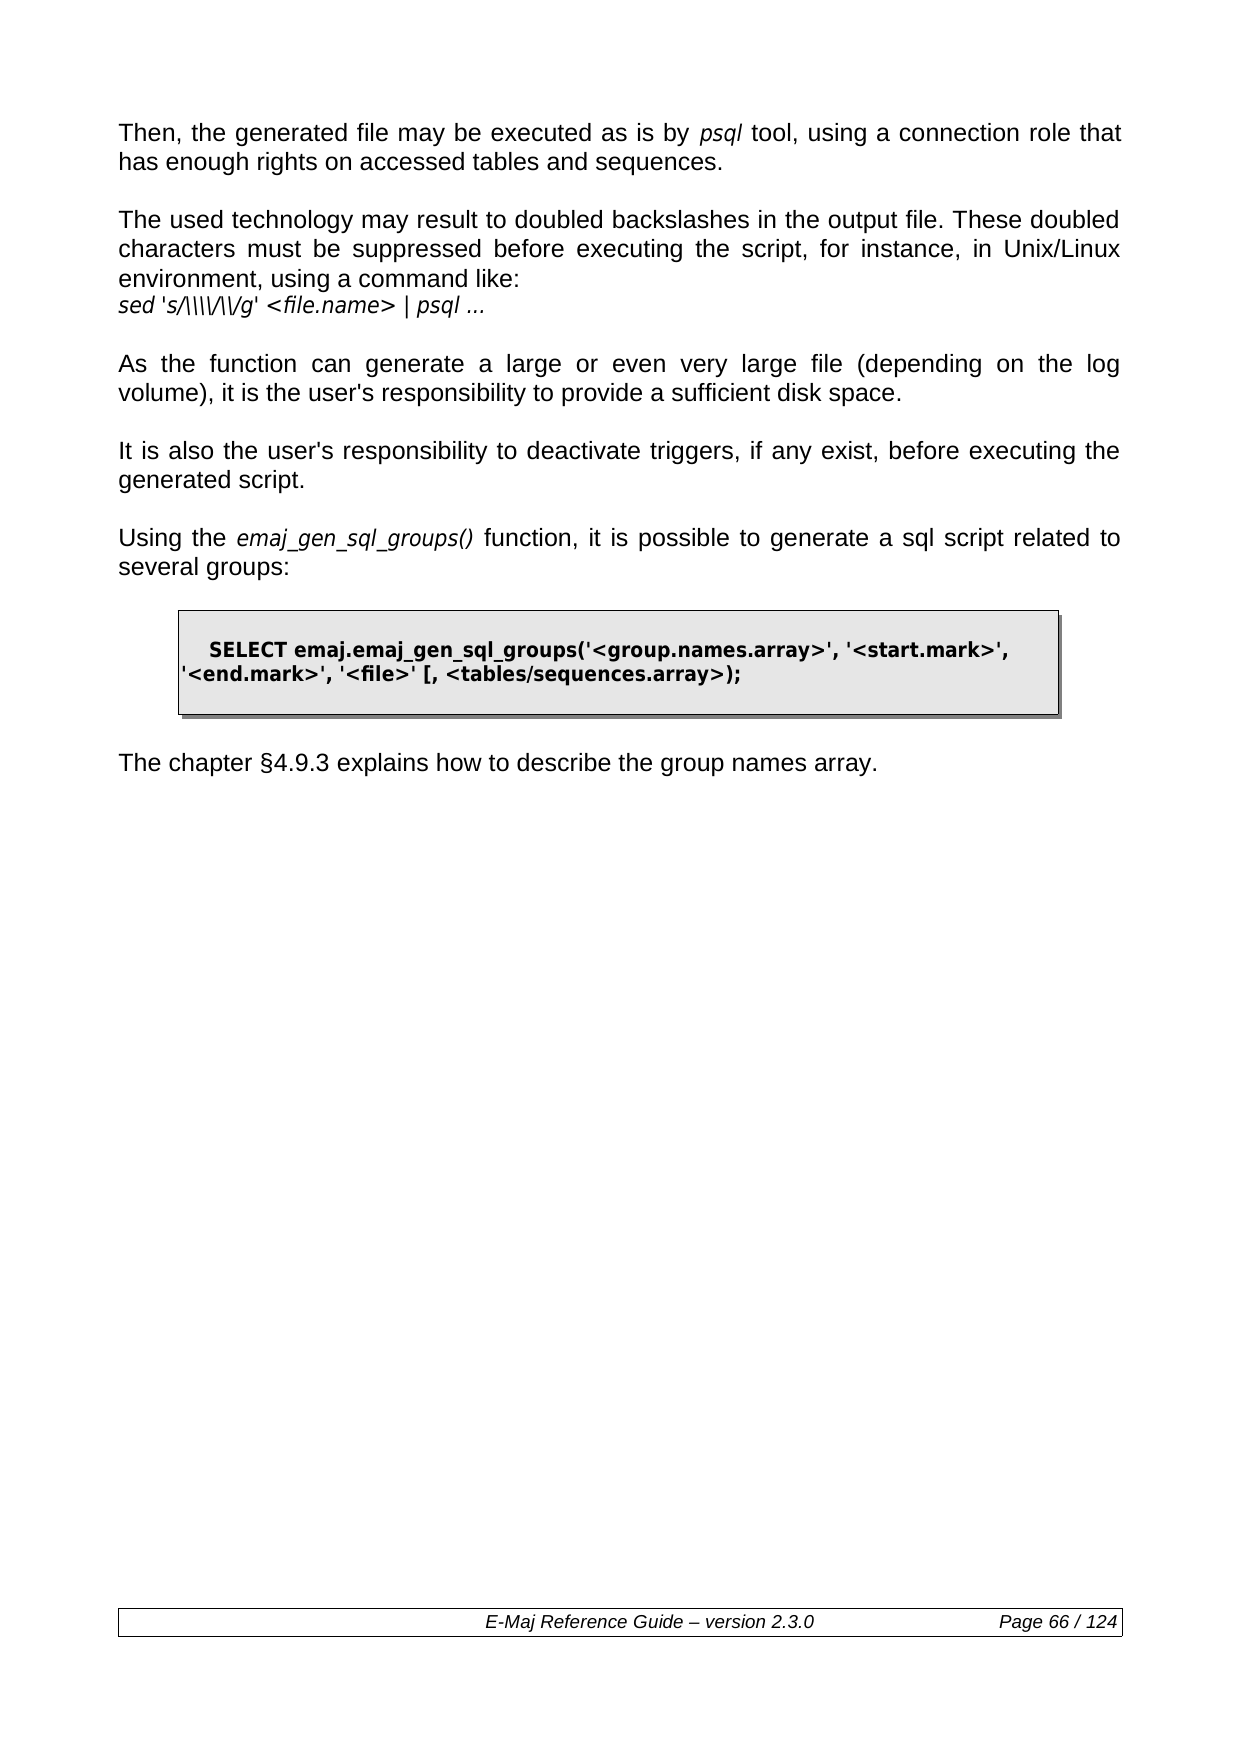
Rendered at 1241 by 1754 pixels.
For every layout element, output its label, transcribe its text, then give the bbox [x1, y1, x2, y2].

text The chapter §4.9.3 explains how to describe the group names array. [118, 748, 1122, 777]
text The used technology may result to doubled backslashes in the output file. These doubled characters must be suppressed before executing the script, for instance, in Unix/Linux environment, using a command like: [118, 205, 1122, 292]
text Then, the generated file may be executed as is by psql tool, using a connection role that has enough rights on accessed tables and sequences. [118, 118, 1122, 176]
text It is also the user's responsibility to deactivate triggers, if any exist, before executing the generated script. [118, 436, 1122, 494]
text As the function can generate a large or even very large file (depending on the log volume), it is the user's responsibility to provide a sufficient disk space. [118, 348, 1122, 407]
text Using the emaj_gen_sql_groups() function, it is possible to generate a sql script related to several groups: [118, 523, 1122, 581]
text sed 's/\\\\/\\/g' <file.name> | psql ... [118, 292, 1122, 319]
text SELECT emaj.emaj_gen_sql_groups('<group.names.array>', '<start.mark>', '<end.mark>', '<file>' [, <tables/sequences.array>); [179, 634, 1058, 683]
